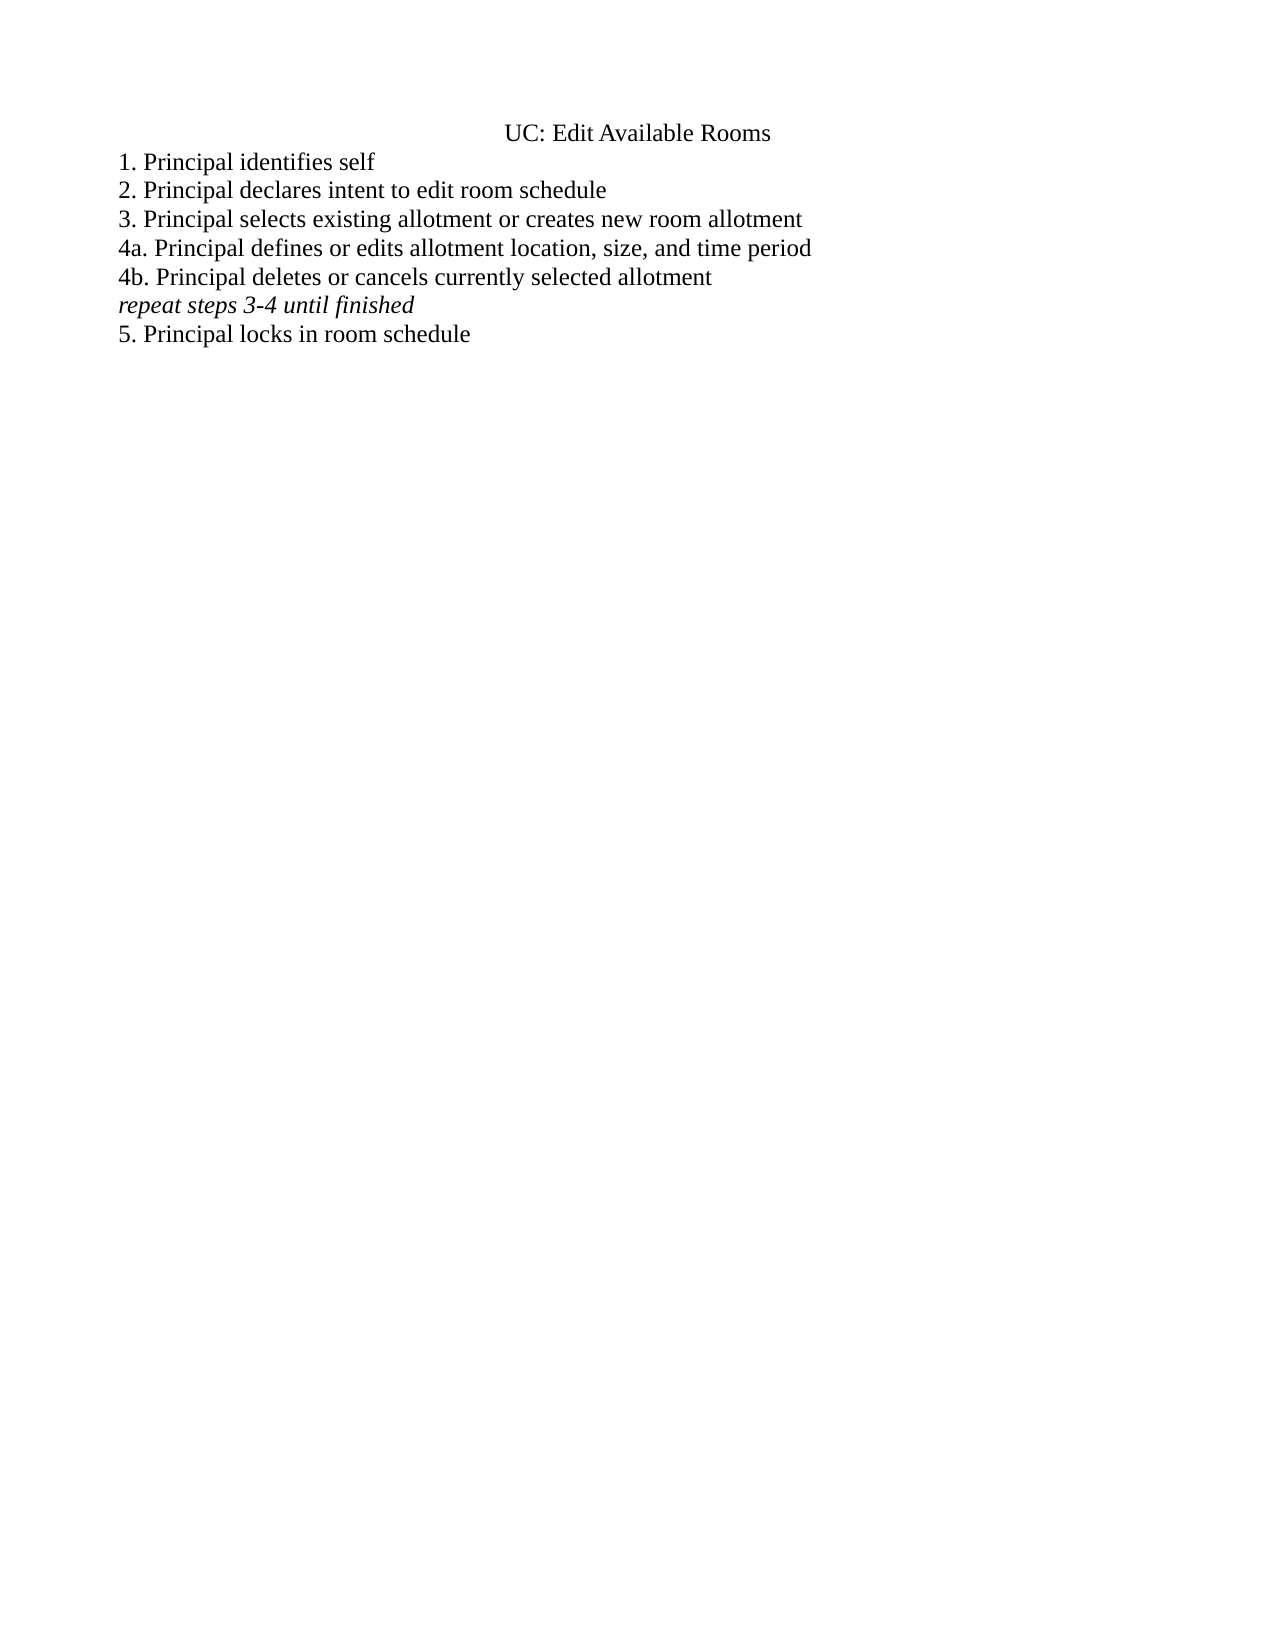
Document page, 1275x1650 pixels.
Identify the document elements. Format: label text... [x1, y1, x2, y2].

text 4a. Principal defines or edits allotment location, size, and time period [118, 233, 1157, 262]
text 2. Principal declares intent to edit room schedule [118, 176, 1157, 204]
text 1. Principal identifies self [118, 147, 1157, 176]
text repeat steps 3-4 until finished [118, 291, 1157, 319]
text 3. Principal selects existing allotment or creates new room allotment [118, 204, 1157, 233]
text UC: Edit Available Rooms [118, 118, 1157, 147]
text 4b. Principal deletes or cancels currently selected allotment [118, 262, 1157, 291]
text 5. Principal locks in room schedule [118, 319, 1157, 348]
